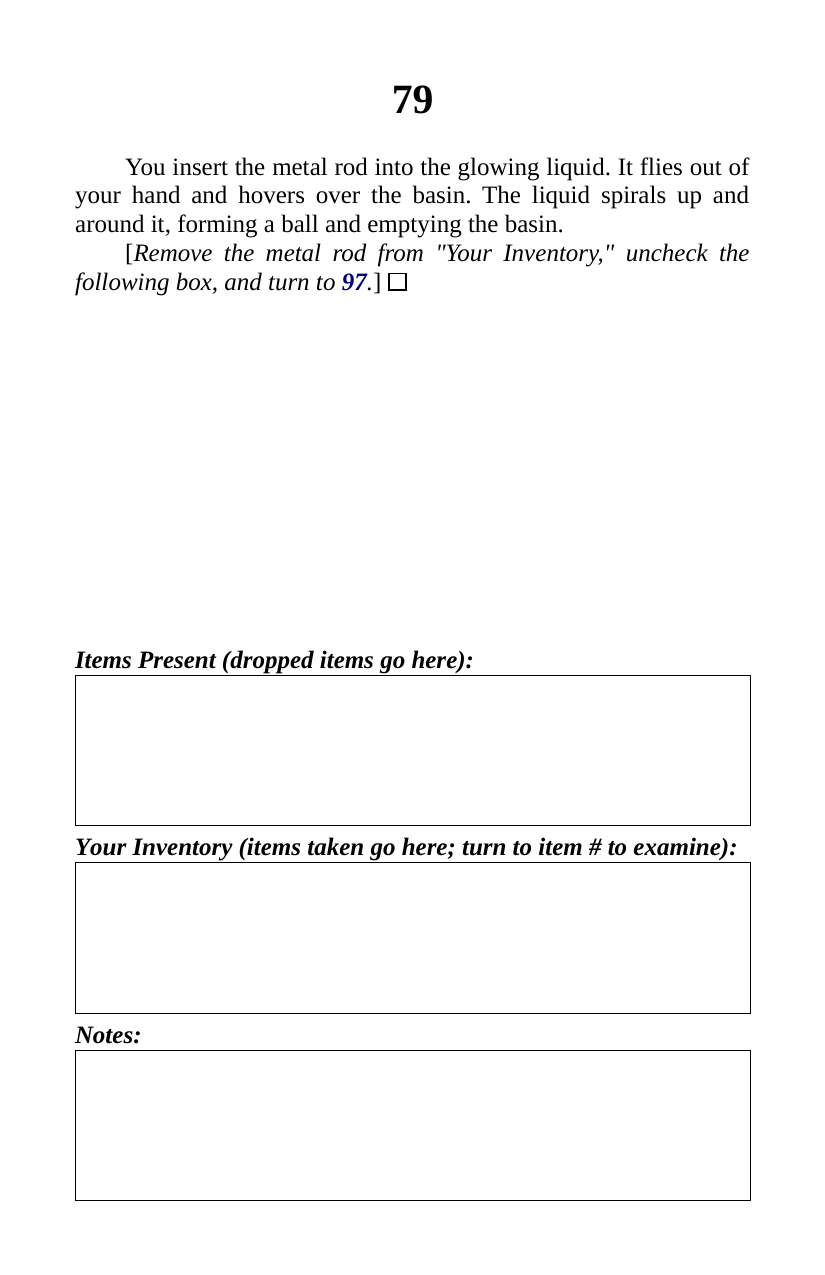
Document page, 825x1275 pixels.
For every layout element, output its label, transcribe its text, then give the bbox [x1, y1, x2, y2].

text You insert the metal rod into the glowing liquid. It flies out of your hand and hovers over the basin. The liquid spirals up and around it, forming a ball and emptying the basin. [75, 152, 750, 238]
text 79 [75, 75, 750, 123]
text [Remove the metal rod from "Your Inventory," uncheck the following box, and turn to 97.] [75, 238, 750, 297]
